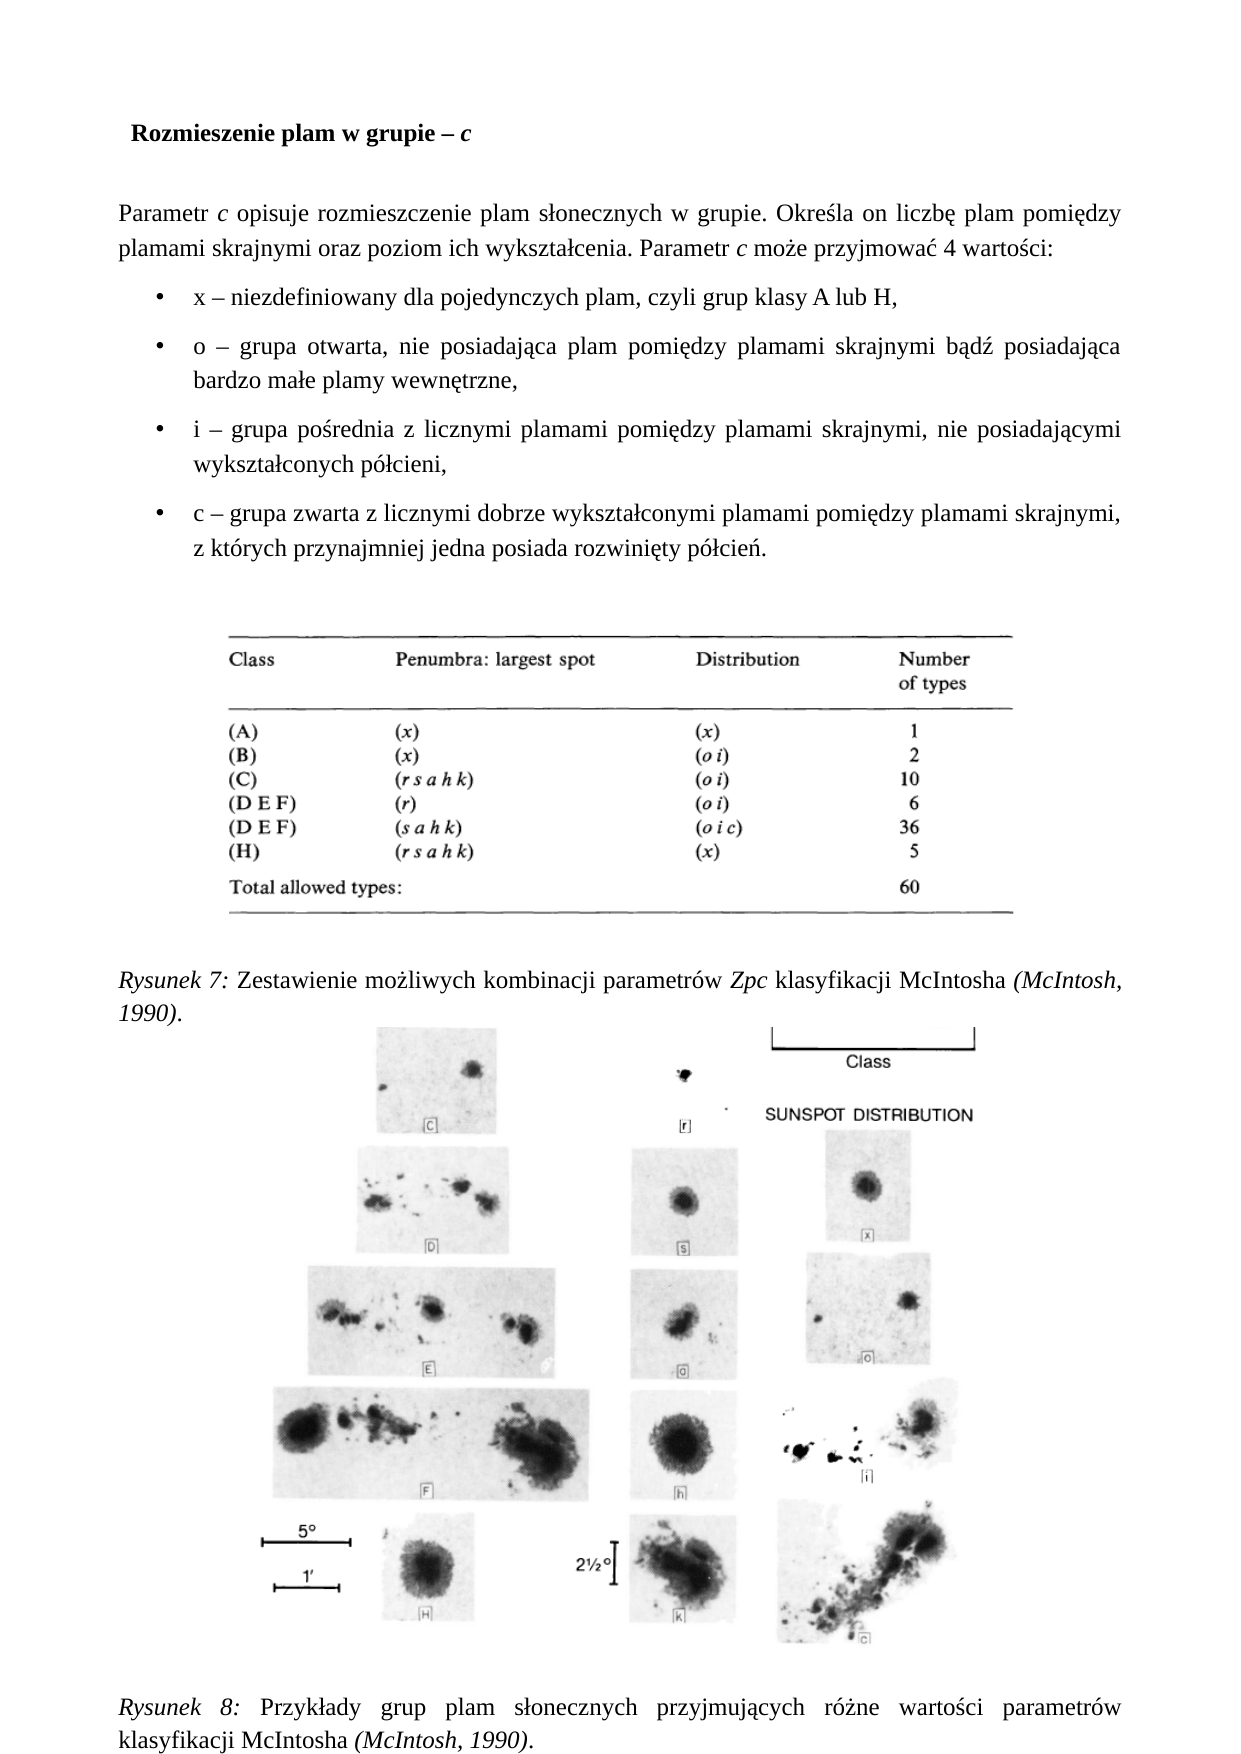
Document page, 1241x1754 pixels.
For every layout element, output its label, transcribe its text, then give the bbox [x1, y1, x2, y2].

subtitle Rozmieszenie plam w grupie – c [118, 118, 1122, 147]
text Rysunek 8: Przykłady grup plam słonecznych przyjmujących różne wartości parametrów klasyfikacji McIntosha (McIntosh, 1990). [118, 1651, 1122, 1754]
text Parametr c opisuje rozmieszczenie plam słonecznych w grupie. Określa on liczbę plam pomiędzy plamami skrajnymi oraz poziom ich wykształcenia. Parametr c może przyjmować 4 wartości: [118, 198, 1122, 262]
picture [210, 628, 1030, 924]
picture [244, 1027, 997, 1651]
list o – grupa otwarta, nie posiadająca plam pomiędzy plamami skrajnymi bądź posiadająca bardzo małe plamy wewnętrzne, [156, 331, 1122, 394]
text Rysunek 7: Zestawienie możliwych kombinacji parametrów Zpc klasyfikacji McIntosha (McIntosh, 1990). [118, 604, 1122, 1027]
list i – grupa pośrednia z licznymi plamami pomiędzy plamami skrajnymi, nie posiadającymi wykształconych półcieni, [156, 414, 1122, 478]
list c – grupa zwarta z licznymi dobrze wykształconymi plamami pomiędzy plamami skrajnymi, z których przynajmniej jedna posiada rozwinięty półcień. [156, 498, 1122, 561]
list x – niezdefiniowany dla pojedynczych plam, czyli grup klasy A lub H, [156, 282, 1122, 311]
